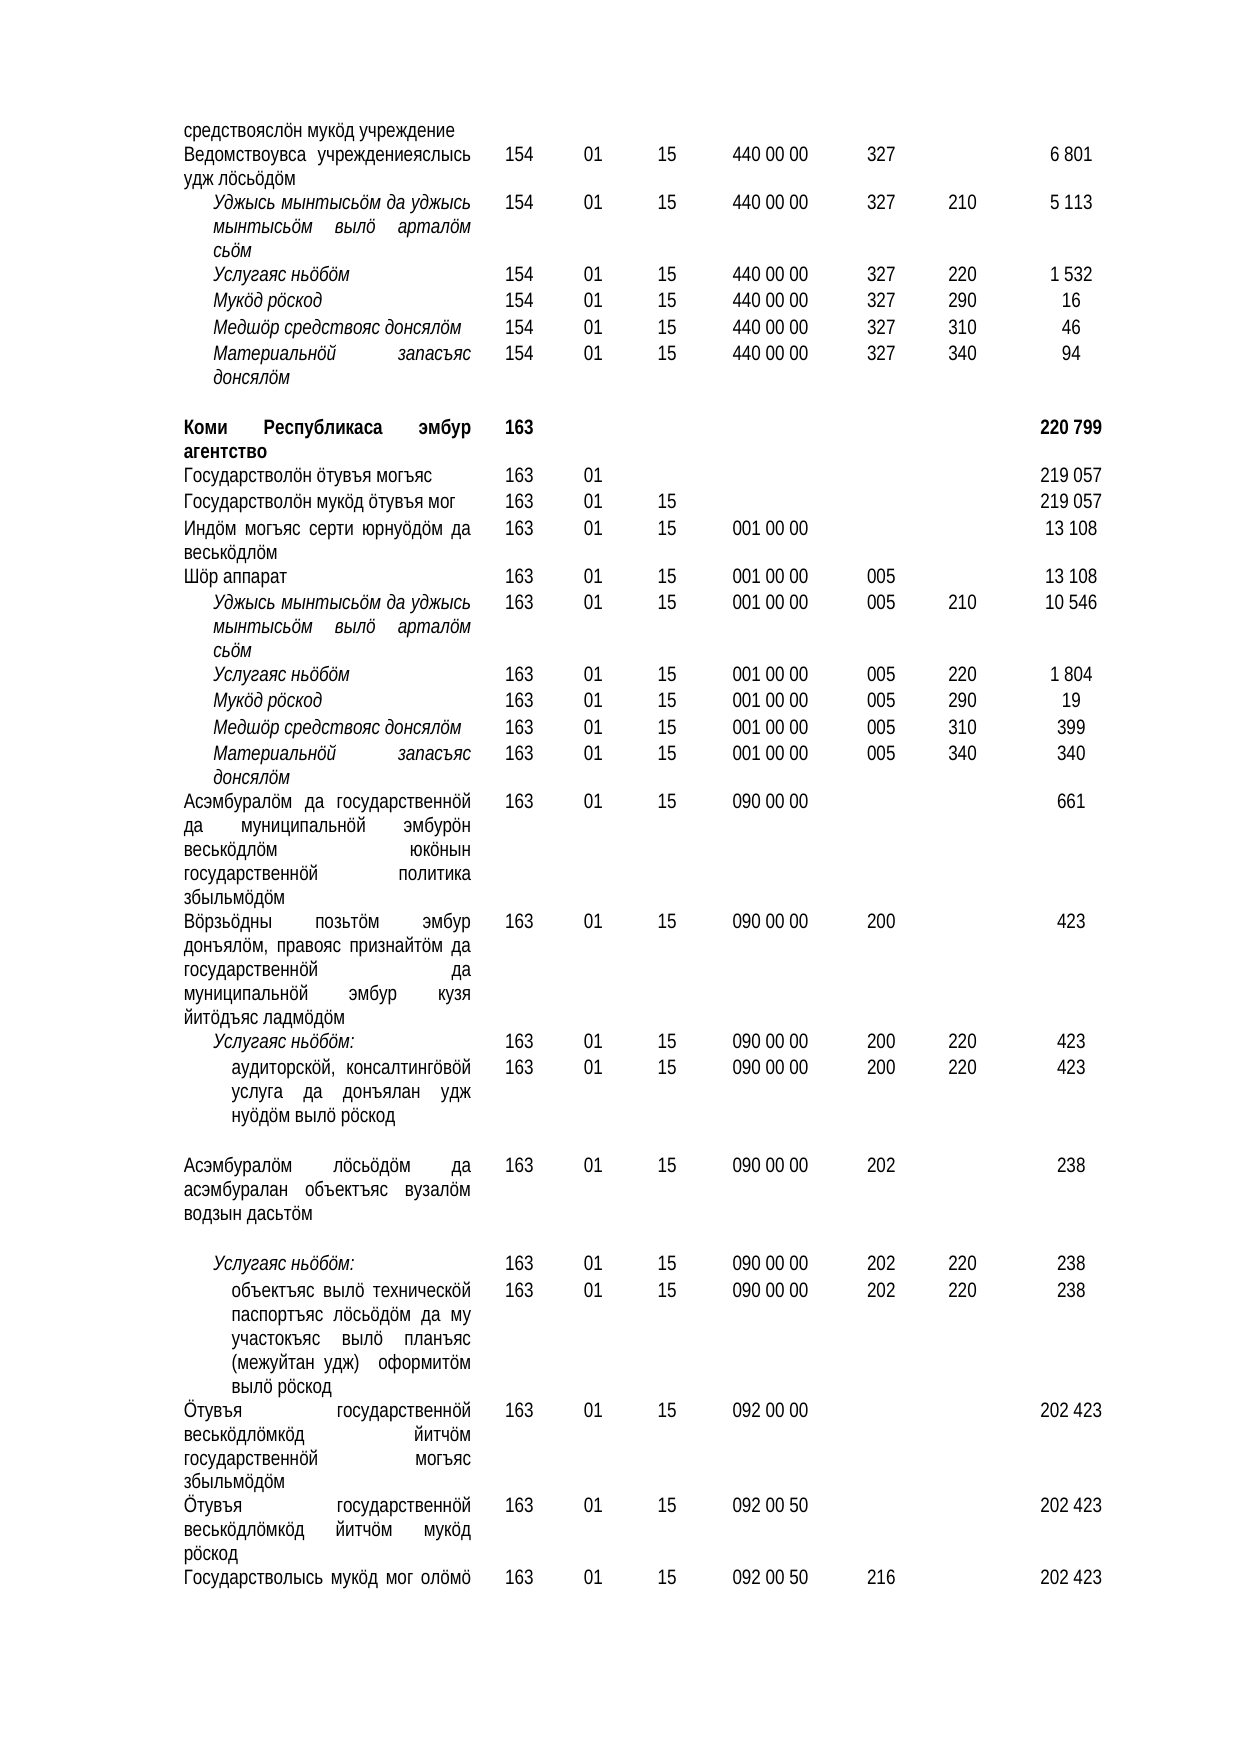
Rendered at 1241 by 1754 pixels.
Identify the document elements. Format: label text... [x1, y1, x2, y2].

table_cell 163 [482, 1055, 556, 1127]
table_cell [1143, 315, 1217, 341]
table_cell 163 [482, 1251, 556, 1278]
table_cell 090 00 00 [704, 789, 837, 909]
table_cell 090 00 00 [704, 1055, 837, 1127]
table_cell 15 [630, 590, 704, 662]
table_cell 163 [482, 715, 556, 741]
table_cell 202 [837, 1251, 925, 1278]
table_cell [1143, 564, 1217, 590]
table_cell Öтувъя государственнöй веськöдлöмкöд йитчöм мукöд рöскод [172, 1493, 482, 1565]
table_cell 216 [837, 1565, 925, 1592]
table_cell [556, 389, 630, 415]
table_cell [925, 389, 999, 415]
table_cell 01 [556, 1398, 630, 1493]
table_cell 440 00 00 [704, 288, 837, 314]
table_cell 327 [837, 142, 925, 190]
table_cell [630, 1225, 704, 1251]
table_cell 01 [556, 715, 630, 741]
table_cell 440 00 00 [704, 190, 837, 262]
table_cell 15 [630, 1398, 704, 1493]
table_cell 005 [837, 715, 925, 741]
table_cell Асэмбуралöм лöсьöдöм да асэмбуралан объектъяс вузалöм водзын дасьтöм [172, 1153, 482, 1225]
table_cell 001 00 00 [704, 741, 837, 789]
table_cell Материальнöй запасъяс донсялöм [172, 341, 482, 389]
table_cell [925, 1127, 999, 1153]
table_cell 15 [630, 662, 704, 688]
table_cell [704, 415, 837, 463]
table_cell 163 [482, 415, 556, 463]
table_cell 15 [630, 688, 704, 715]
table_cell 202 [837, 1278, 925, 1397]
table_cell Вöрзьöдны позьтöм эмбур донъялöм, правояс признайтöм да государственнöй да муниципальнöй эмбур кузя йитöдъяс ладмöдöм [172, 909, 482, 1028]
table_cell 290 [925, 688, 999, 715]
table_cell [482, 1127, 556, 1153]
table_cell 327 [837, 190, 925, 262]
table_cell [1143, 1055, 1217, 1127]
table_cell 01 [556, 288, 630, 314]
table_cell 163 [482, 1493, 556, 1565]
table_cell 220 [925, 1278, 999, 1397]
table_cell объектъяс вылö техническöй паспортъяс лöсьöдöм да му участокъяс вылö планъяс (межуйтан удж) оформитöм вылö рöскод [172, 1278, 482, 1397]
table_cell 01 [556, 516, 630, 564]
table_cell 163 [482, 1029, 556, 1055]
table_cell 327 [837, 262, 925, 288]
table_cell 01 [556, 590, 630, 662]
table_cell 163 [482, 516, 556, 564]
table_cell 163 [482, 662, 556, 688]
table_cell 01 [556, 1278, 630, 1397]
table_cell [482, 389, 556, 415]
table_cell Уджысь мынтысьöм да уджысь мынтысьöм вылö арталöм сьöм [172, 590, 482, 662]
table_cell [1143, 1565, 1217, 1592]
table_cell [925, 142, 999, 190]
table_cell [925, 415, 999, 463]
table_cell 219 057 [999, 490, 1143, 516]
table_cell [925, 1398, 999, 1493]
table_cell [630, 389, 704, 415]
table_cell [172, 389, 482, 415]
table_cell [1143, 142, 1217, 190]
table_cell 163 [482, 909, 556, 1028]
table_cell 154 [482, 341, 556, 389]
table_cell 154 [482, 315, 556, 341]
table_cell 15 [630, 564, 704, 590]
table_cell 202 423 [999, 1565, 1143, 1592]
table_cell 15 [630, 1251, 704, 1278]
table_cell 340 [925, 741, 999, 789]
table_cell 01 [556, 341, 630, 389]
table_cell 13 108 [999, 516, 1143, 564]
table_cell [925, 516, 999, 564]
table_cell 220 [925, 662, 999, 688]
table_cell 01 [556, 662, 630, 688]
table_cell 01 [556, 1029, 630, 1055]
table_cell [1143, 389, 1217, 415]
table_cell [1143, 1251, 1217, 1278]
table_cell [704, 1127, 837, 1153]
table_cell 01 [556, 262, 630, 288]
table_cell 15 [630, 262, 704, 288]
table_cell [1143, 1278, 1217, 1397]
table_cell 154 [482, 190, 556, 262]
table_cell 440 00 00 [704, 315, 837, 341]
table_cell [1143, 909, 1217, 1028]
table_cell [556, 1225, 630, 1251]
table_cell [837, 516, 925, 564]
table_cell [556, 415, 630, 463]
table_cell 423 [999, 909, 1143, 1028]
table_cell 092 00 50 [704, 1565, 837, 1592]
table_cell 163 [482, 1153, 556, 1225]
table_cell Öтувъя государственнöй веськöдлöмкöд йитчöм государственнöй могъяс збыльмöдöм [172, 1398, 482, 1493]
table_cell Государстволысь мукöд мог олöмö [172, 1565, 482, 1592]
table_cell [837, 118, 925, 142]
table_cell [1143, 1127, 1217, 1153]
table_cell [999, 118, 1143, 142]
table_cell 001 00 00 [704, 715, 837, 741]
table_cell [925, 490, 999, 516]
table_cell [837, 1493, 925, 1565]
table_cell Услугаяс ньöбöм [172, 262, 482, 288]
table_cell 01 [556, 490, 630, 516]
table_cell [999, 1225, 1143, 1251]
table_cell 090 00 00 [704, 909, 837, 1028]
table_cell [837, 1225, 925, 1251]
table_cell [1143, 688, 1217, 715]
table_cell 220 799 [999, 415, 1143, 463]
table_cell [1143, 1493, 1217, 1565]
table_cell 005 [837, 688, 925, 715]
table_cell 440 00 00 [704, 142, 837, 190]
table_cell 661 [999, 789, 1143, 909]
table_cell 154 [482, 288, 556, 314]
table_cell 15 [630, 741, 704, 789]
table_cell 15 [630, 789, 704, 909]
table_cell 327 [837, 315, 925, 341]
table_cell 340 [999, 741, 1143, 789]
table_cell 310 [925, 715, 999, 741]
table_cell 15 [630, 142, 704, 190]
table_cell [925, 909, 999, 1028]
table_cell [925, 1493, 999, 1565]
table_cell [1143, 118, 1217, 142]
table_cell [925, 463, 999, 489]
table_cell 163 [482, 490, 556, 516]
table_cell 327 [837, 288, 925, 314]
table_cell [925, 1225, 999, 1251]
table_cell 210 [925, 190, 999, 262]
table_cell [172, 1127, 482, 1153]
table_cell 423 [999, 1055, 1143, 1127]
table_cell 1 804 [999, 662, 1143, 688]
table_cell 01 [556, 909, 630, 1028]
table_cell 163 [482, 463, 556, 489]
table_cell [704, 490, 837, 516]
table_cell 090 00 00 [704, 1029, 837, 1055]
table_cell [925, 564, 999, 590]
table_cell 005 [837, 564, 925, 590]
table_cell 001 00 00 [704, 662, 837, 688]
table_cell 01 [556, 315, 630, 341]
table_cell 01 [556, 142, 630, 190]
table_cell 01 [556, 1055, 630, 1127]
table_cell 01 [556, 1153, 630, 1225]
table_cell [837, 789, 925, 909]
table_cell 15 [630, 1278, 704, 1397]
table_cell 220 [925, 1029, 999, 1055]
table_cell 15 [630, 1565, 704, 1592]
table_cell [837, 490, 925, 516]
table_cell 163 [482, 1398, 556, 1493]
table_cell [1143, 590, 1217, 662]
table_cell 15 [630, 190, 704, 262]
table_cell [630, 118, 704, 142]
table_cell 210 [925, 590, 999, 662]
table_cell [1143, 1225, 1217, 1251]
table_cell [925, 789, 999, 909]
table_cell 154 [482, 262, 556, 288]
table_cell 399 [999, 715, 1143, 741]
table_cell 163 [482, 789, 556, 909]
table_cell [1143, 662, 1217, 688]
table_cell [556, 118, 630, 142]
table_cell 219 057 [999, 463, 1143, 489]
table_cell 15 [630, 490, 704, 516]
table_cell [999, 1127, 1143, 1153]
table_cell [837, 1127, 925, 1153]
table_cell Услугаяс ньöбöм: [172, 1251, 482, 1278]
table_cell Медшöр средствояс донсялöм [172, 315, 482, 341]
table_cell [1143, 341, 1217, 389]
table_cell 092 00 50 [704, 1493, 837, 1565]
table_cell [1143, 1398, 1217, 1493]
table_cell [556, 1127, 630, 1153]
table_cell 200 [837, 1029, 925, 1055]
table_cell 163 [482, 590, 556, 662]
table_cell 090 00 00 [704, 1251, 837, 1278]
table_cell Медшöр средствояс донсялöм [172, 715, 482, 741]
table_cell 005 [837, 590, 925, 662]
table_cell [1143, 288, 1217, 314]
table_cell [925, 118, 999, 142]
table_cell [1143, 789, 1217, 909]
table_cell [482, 1225, 556, 1251]
table_cell 001 00 00 [704, 688, 837, 715]
table_cell 163 [482, 564, 556, 590]
table_cell [482, 118, 556, 142]
table_cell аудиторскöй, консалтингöвöй услуга да донъялан удж нуöдöм вылö рöскод [172, 1055, 482, 1127]
table_cell 440 00 00 [704, 262, 837, 288]
table_cell 220 [925, 1251, 999, 1278]
table_cell Государстволöн öтувъя могъяс [172, 463, 482, 489]
table_cell 220 [925, 1055, 999, 1127]
table_cell [925, 1153, 999, 1225]
table_cell 01 [556, 1493, 630, 1565]
table_cell [704, 1225, 837, 1251]
table_cell 1 532 [999, 262, 1143, 288]
table_cell Асэмбуралöм да государственнöй да муниципальнöй эмбурöн веськöдлöм юкöнын государственнöй политика збыльмöдöм [172, 789, 482, 909]
table_cell [704, 463, 837, 489]
table_cell Услугаяс ньöбöм [172, 662, 482, 688]
table_cell [172, 1225, 482, 1251]
table_cell [630, 463, 704, 489]
table_cell Мукöд рöскод [172, 288, 482, 314]
table_cell 163 [482, 688, 556, 715]
table_cell [1143, 415, 1217, 463]
table_cell 202 [837, 1153, 925, 1225]
table_cell [999, 389, 1143, 415]
table_cell 423 [999, 1029, 1143, 1055]
table_cell [1143, 741, 1217, 789]
table_cell [837, 389, 925, 415]
table_cell 01 [556, 463, 630, 489]
table_cell [1143, 262, 1217, 288]
table_cell 090 00 00 [704, 1278, 837, 1397]
table_cell 163 [482, 741, 556, 789]
table_cell 6 801 [999, 142, 1143, 190]
table_cell [704, 118, 837, 142]
table_cell 202 423 [999, 1398, 1143, 1493]
table_cell 340 [925, 341, 999, 389]
table_cell [1143, 1153, 1217, 1225]
table_cell Ведомствоувса учреждениеяслысь удж лöсьöдöм [172, 142, 482, 190]
table_cell [704, 389, 837, 415]
table_cell 01 [556, 1565, 630, 1592]
table_cell 15 [630, 288, 704, 314]
table_cell 15 [630, 315, 704, 341]
table_cell [1143, 190, 1217, 262]
table_cell Уджысь мынтысьöм да уджысь мынтысьöм вылö арталöм сьöм [172, 190, 482, 262]
table_cell Мукöд рöскод [172, 688, 482, 715]
table_cell 15 [630, 1153, 704, 1225]
table_cell 15 [630, 1029, 704, 1055]
table_cell 15 [630, 341, 704, 389]
table_cell 15 [630, 715, 704, 741]
table_cell 238 [999, 1153, 1143, 1225]
table_cell 238 [999, 1251, 1143, 1278]
table_cell 15 [630, 1055, 704, 1127]
table_cell 001 00 00 [704, 516, 837, 564]
table_cell 16 [999, 288, 1143, 314]
table_cell 163 [482, 1278, 556, 1397]
table_cell [1143, 463, 1217, 489]
table_cell [837, 463, 925, 489]
table_cell Материальнöй запасъяс донсялöм [172, 741, 482, 789]
table_cell 238 [999, 1278, 1143, 1397]
table_cell 94 [999, 341, 1143, 389]
table_cell 154 [482, 142, 556, 190]
table_cell 220 [925, 262, 999, 288]
table_cell [1143, 1029, 1217, 1055]
table_cell 290 [925, 288, 999, 314]
table_cell 15 [630, 1493, 704, 1565]
table_cell [630, 1127, 704, 1153]
table_cell 005 [837, 662, 925, 688]
table_cell 092 00 00 [704, 1398, 837, 1493]
table_cell 19 [999, 688, 1143, 715]
table_cell [1143, 490, 1217, 516]
table_cell 46 [999, 315, 1143, 341]
table_cell 15 [630, 909, 704, 1028]
table_cell 13 108 [999, 564, 1143, 590]
table_cell Услугаяс ньöбöм: [172, 1029, 482, 1055]
table_cell 01 [556, 789, 630, 909]
table_cell [1143, 516, 1217, 564]
table_cell Индöм могъяс серти юрнуöдöм да веськöдлöм [172, 516, 482, 564]
table_cell 10 546 [999, 590, 1143, 662]
table_cell Коми Республикаса эмбур агентство [172, 415, 482, 463]
table_cell 090 00 00 [704, 1153, 837, 1225]
table_cell 440 00 00 [704, 341, 837, 389]
table_cell [837, 1398, 925, 1493]
table_cell 01 [556, 688, 630, 715]
table_cell [1143, 715, 1217, 741]
table_cell 163 [482, 1565, 556, 1592]
table_cell 5 113 [999, 190, 1143, 262]
table_cell Шöр аппарат [172, 564, 482, 590]
table_cell 001 00 00 [704, 564, 837, 590]
table_cell 15 [630, 516, 704, 564]
table_cell 200 [837, 1055, 925, 1127]
table_cell средствояслöн мукöд учреждение [172, 118, 482, 142]
table_cell 01 [556, 190, 630, 262]
table_cell 310 [925, 315, 999, 341]
table_cell 202 423 [999, 1493, 1143, 1565]
table_cell 01 [556, 564, 630, 590]
table_cell 01 [556, 1251, 630, 1278]
table_cell 005 [837, 741, 925, 789]
table_cell 327 [837, 341, 925, 389]
table_cell 01 [556, 741, 630, 789]
table_cell Государстволöн мукöд öтувъя мог [172, 490, 482, 516]
table_cell 001 00 00 [704, 590, 837, 662]
table_cell [630, 415, 704, 463]
table_cell [837, 415, 925, 463]
table_cell [925, 1565, 999, 1592]
table_cell 200 [837, 909, 925, 1028]
